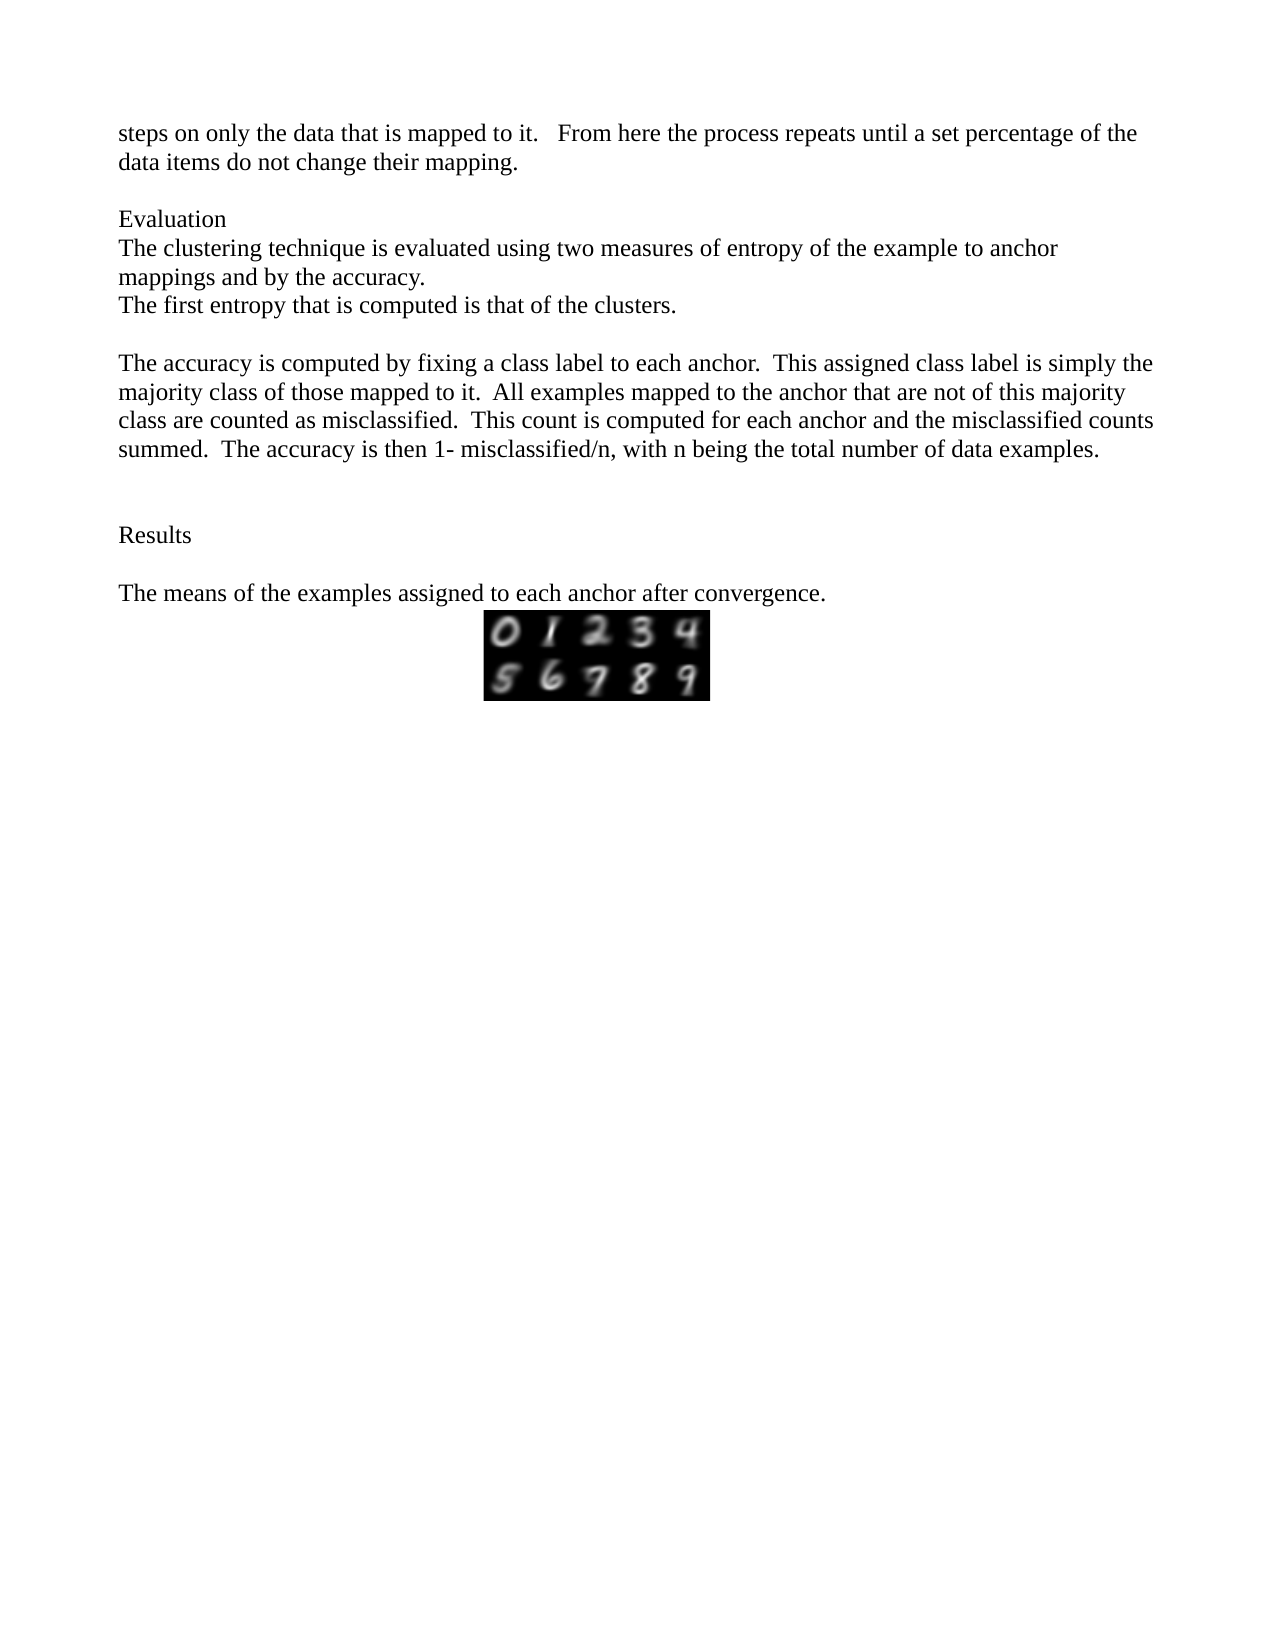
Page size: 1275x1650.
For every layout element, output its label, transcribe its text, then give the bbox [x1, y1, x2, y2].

text Evaluation [118, 204, 1157, 233]
text The means of the examples assigned to each anchor after convergence. [118, 578, 1157, 607]
text steps on only the data that is mapped to it. From here the process repeats until a set percentage of the data items do not change their mapping. [118, 118, 1157, 176]
picture [483, 610, 711, 701]
text Results [118, 521, 1157, 549]
text The clustering technique is evaluated using two measures of entropy of the example to anchor mappings and by the accuracy. [118, 233, 1157, 291]
text The first entropy that is computed is that of the clusters. [118, 291, 1157, 319]
text The accuracy is computed by fixing a class label to each anchor. This assigned class label is simply the majority class of those mapped to it. All examples mapped to the anchor that are not of this majority class are counted as misclassified. This count is computed for each anchor and the misclassified counts summed. The accuracy is then 1- misclassified/n, with n being the total number of data examples. [118, 348, 1157, 463]
